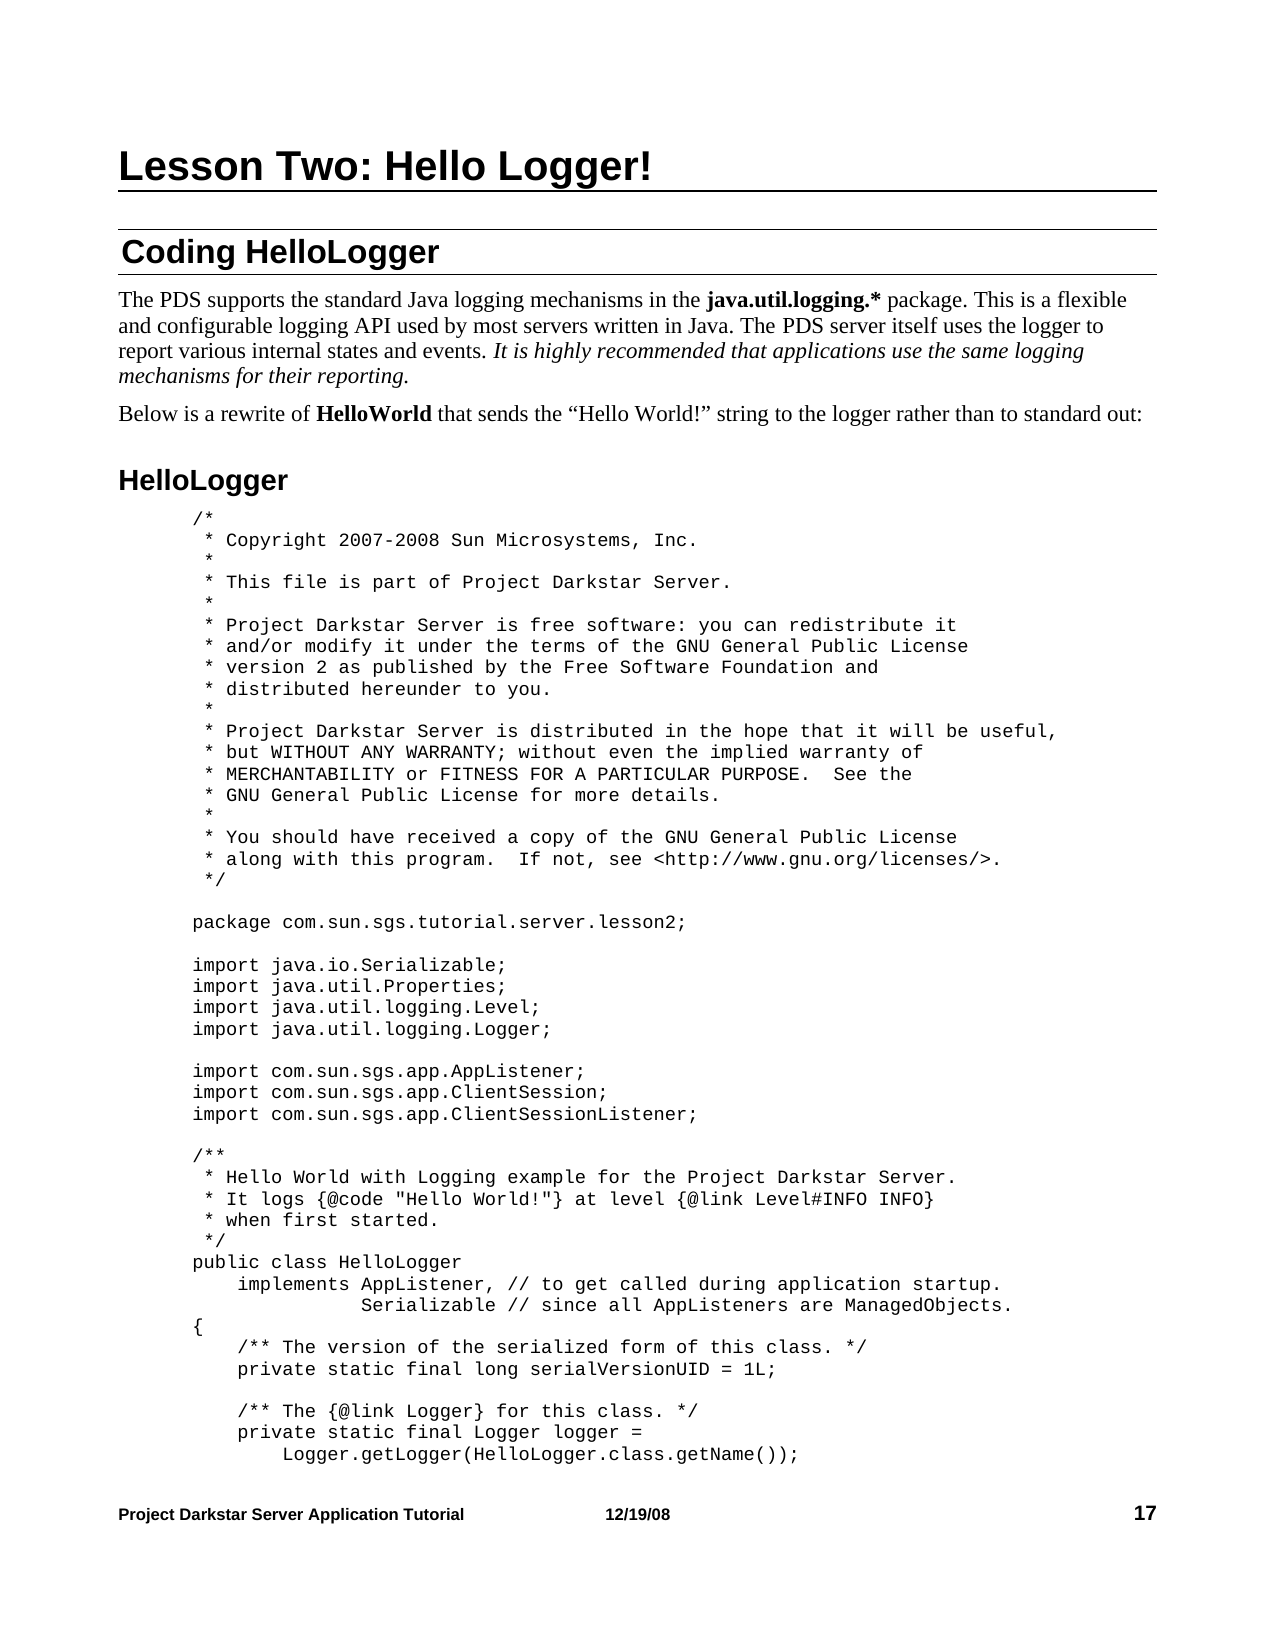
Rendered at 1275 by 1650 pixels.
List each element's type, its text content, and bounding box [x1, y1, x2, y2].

text Serializable // since all AppListeners are ManagedObjects. [192, 1296, 1098, 1317]
text { [192, 1317, 1098, 1338]
text * Project Darkstar Server is free software: you can redistribute it [192, 616, 1098, 637]
text * but WITHOUT ANY WARRANTY; without even the implied warranty of [192, 743, 1098, 764]
text import com.sun.sgs.app.ClientSessionListener; [192, 1104, 1098, 1126]
text /** The version of the serialized form of this class. */ [192, 1338, 1098, 1359]
text */ [192, 871, 1098, 892]
text import java.util.Properties; [192, 977, 1098, 998]
text /* [192, 509, 1098, 531]
text package com.sun.sgs.tutorial.server.lesson2; [192, 913, 1098, 934]
text * [192, 807, 1098, 828]
text * when first started. [192, 1211, 1098, 1232]
text The PDS supports the standard Java logging mechanisms in the java.util.logging.* package. This is a flexible and configurable logging API used by most servers written in Java. The PDS server itself uses the logger to report various internal states and events. It is highly recommended that applications use the same logging mechanisms for their reporting. [118, 287, 1157, 389]
text private static final long serialVersionUID = 1L; [192, 1359, 1098, 1381]
text import com.sun.sgs.app.AppListener; [192, 1062, 1098, 1083]
text * Copyright 2007-2008 Sun Microsystems, Inc. [192, 531, 1098, 552]
text import java.util.logging.Level; [192, 998, 1098, 1019]
text */ [192, 1232, 1098, 1253]
text * GNU General Public License for more details. [192, 786, 1098, 807]
text public class HelloLogger [192, 1253, 1098, 1274]
text * It logs {@code "Hello World!"} at level {@link Level#INFO INFO} [192, 1189, 1098, 1211]
text import java.io.Serializable; [192, 956, 1098, 977]
text private static final Logger logger = [192, 1423, 1098, 1444]
text /** [192, 1147, 1098, 1168]
text * [192, 701, 1098, 722]
text * This file is part of Project Darkstar Server. [192, 573, 1098, 594]
text * Hello World with Logging example for the Project Darkstar Server. [192, 1168, 1098, 1189]
subtitle Lesson Two: Hello Logger! [118, 143, 1157, 190]
text * MERCHANTABILITY or FITNESS FOR A PARTICULAR PURPOSE. See the [192, 764, 1098, 786]
subtitle HelloLogger [118, 464, 1157, 497]
text implements AppListener, // to get called during application startup. [192, 1274, 1098, 1296]
text Logger.getLogger(HelloLogger.class.getName()); [192, 1444, 1098, 1466]
text * along with this program. If not, see <http://www.gnu.org/licenses/>. [192, 849, 1098, 871]
subtitle Coding HelloLogger [118, 230, 1157, 274]
text * Project Darkstar Server is distributed in the hope that it will be useful, [192, 722, 1098, 743]
text * [192, 552, 1098, 573]
text * [192, 594, 1098, 616]
text * and/or modify it under the terms of the GNU General Public License [192, 637, 1098, 658]
text import java.util.logging.Logger; [192, 1019, 1098, 1041]
text /** The {@link Logger} for this class. */ [192, 1402, 1098, 1423]
text import com.sun.sgs.app.ClientSession; [192, 1083, 1098, 1104]
text Below is a rewrite of HelloWorld that sends the “Hello World!” string to the logger rather than to standard out: [118, 401, 1157, 427]
text * version 2 as published by the Free Software Foundation and [192, 658, 1098, 679]
text * You should have received a copy of the GNU General Public License [192, 828, 1098, 849]
text * distributed hereunder to you. [192, 679, 1098, 701]
